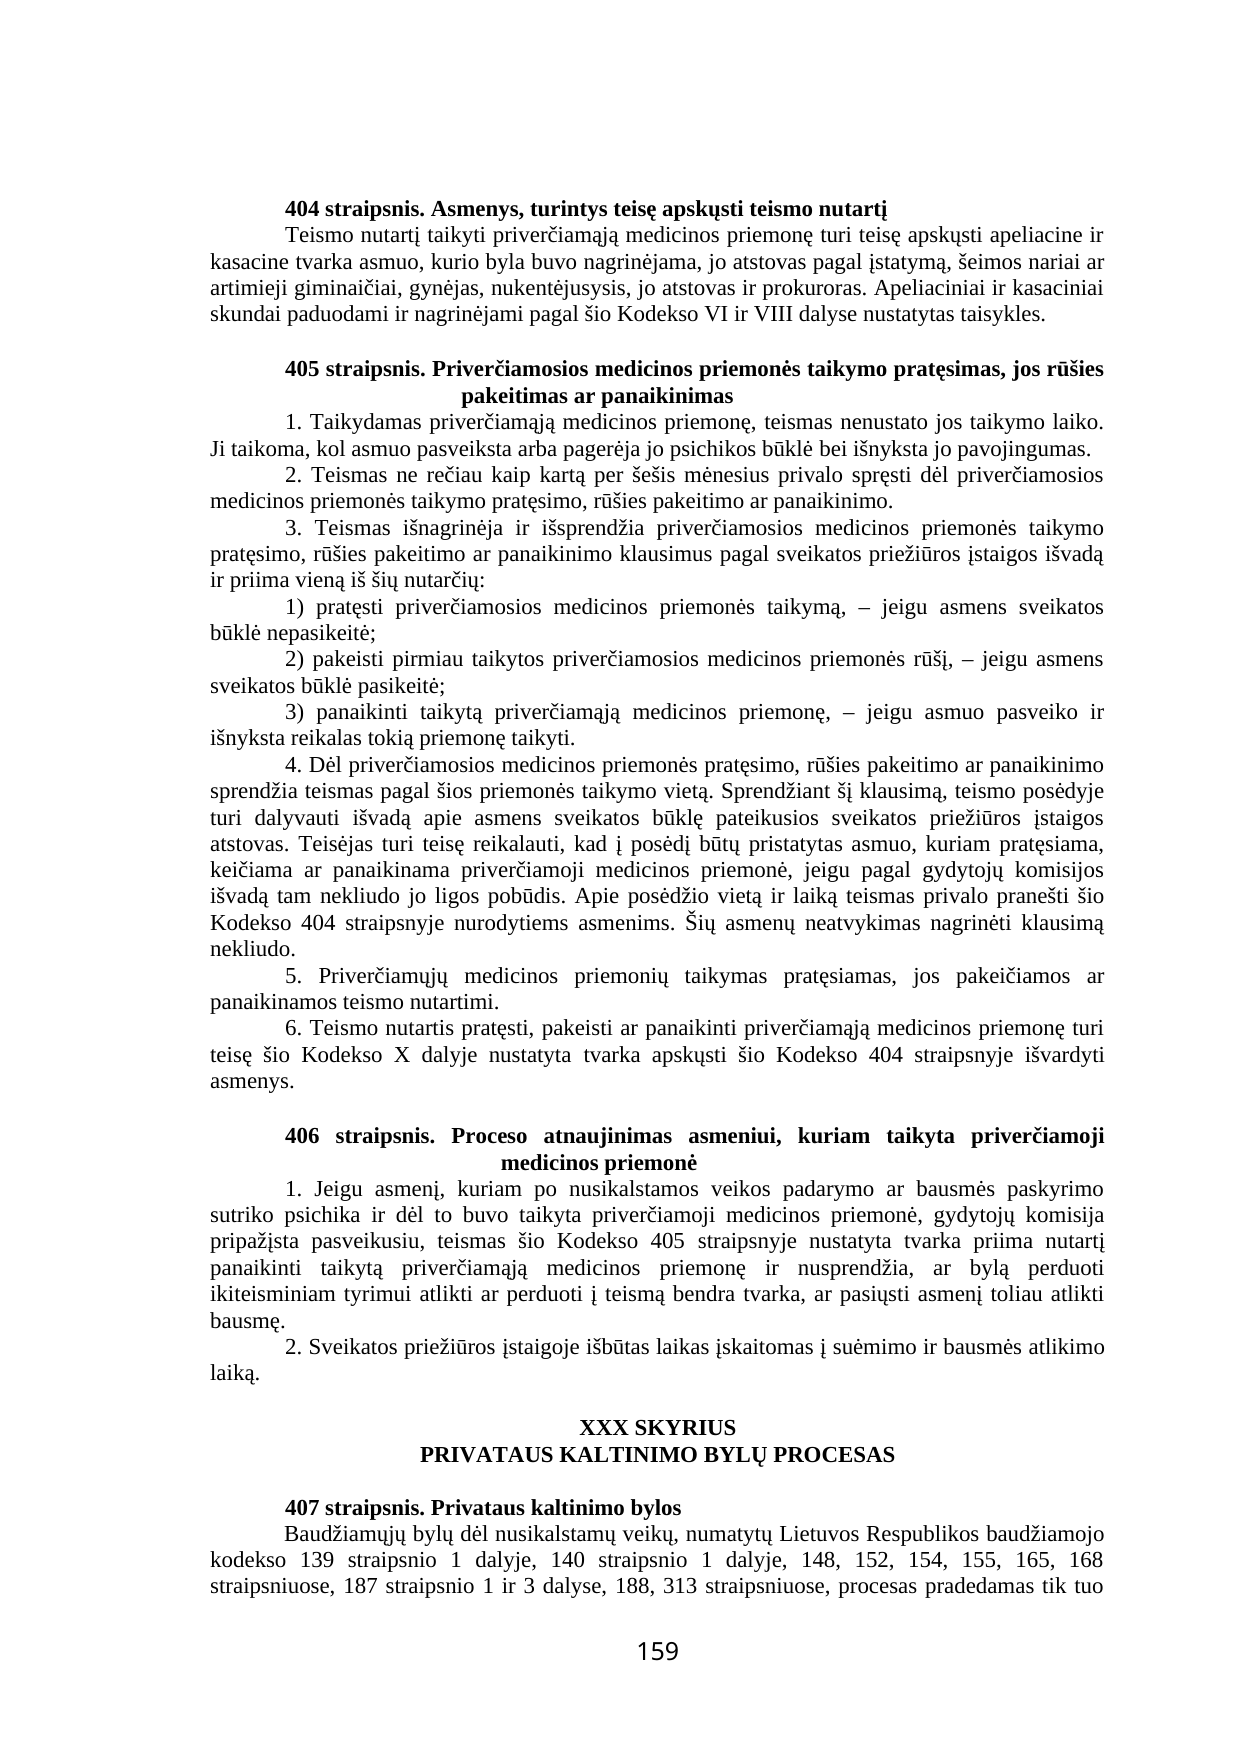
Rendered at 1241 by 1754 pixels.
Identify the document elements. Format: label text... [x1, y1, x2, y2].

text 2) pakeisti pirmiau taikytos priverčiamosios medicinos priemonės rūšį, – jeigu asmens sveikatos būklė pasikeitė; [210, 645, 1106, 698]
text 6. Teismo nutartis pratęsti, pakeisti ar panaikinti priverčiamąją medicinos priemonę turi teisę šio Kodekso X dalyje nustatyta tvarka apskųsti šio Kodekso 404 straipsnyje išvardyti asmenys. [210, 1014, 1106, 1093]
text Teismo nutartį taikyti priverčiamąją medicinos priemonę turi teisę apskųsti apeliacine ir kasacine tvarka asmuo, kurio byla buvo nagrinėjama, jo atstovas pagal įstatymą, šeimos nariai ar artimieji giminaičiai, gynėjas, nukentėjusysis, jo atstovas ir prokuroras. Apeliaciniai ir kasaciniai skundai paduodami ir nagrinėjami pagal šio Kodekso VI ir VIII dalyse nustatytas taisykles. [210, 221, 1106, 327]
text 5. Priverčiamųjų medicinos priemonių taikymas pratęsiamas, jos pakeičiamos ar panaikinamos teismo nutartimi. [210, 962, 1106, 1014]
text 3. Teismas išnagrinėja ir išsprendžia priverčiamosios medicinos priemonės taikymo pratęsimo, rūšies pakeitimo ar panaikinimo klausimus pagal sveikatos priežiūros įstaigos išvadą ir priima vieną iš šių nutarčių: [210, 514, 1106, 593]
text 1) pratęsti priverčiamosios medicinos priemonės taikymą, – jeigu asmens sveikatos būklė nepasikeitė; [210, 593, 1106, 645]
text 406 straipsnis. Proceso atnaujinimas asmeniui, kuriam taikyta priverčiamoji medicinos priemonė [285, 1122, 1106, 1175]
text 4. Dėl priverčiamosios medicinos priemonės pratęsimo, rūšies pakeitimo ar panaikinimo sprendžia teismas pagal šios priemonės taikymo vietą. Sprendžiant šį klausimą, teismo posėdyje turi dalyvauti išvadą apie asmens sveikatos būklę pateikusios sveikatos priežiūros įstaigos atstovas. Teisėjas turi teisę reikalauti, kad į posėdį būtų pristatytas asmuo, kuriam pratęsiama, keičiama ar panaikinama priverčiamoji medicinos priemonė, jeigu pagal gydytojų komisijos išvadą tam nekliudo jo ligos pobūdis. Apie posėdžio vietą ir laiką teismas privalo pranešti šio Kodekso 404 straipsnyje nurodytiems asmenims. Šių asmenų neatvykimas nagrinėti klausimą nekliudo. [210, 751, 1106, 962]
text XXX skyrius [210, 1414, 1106, 1441]
text Baudžiamųjų bylų dėl nusikalstamų veikų, numatytų Lietuvos Respublikos baudžiamojo kodekso 139 straipsnio 1 dalyje, 140 straipsnio 1 dalyje, 148, 152, 154, 155, 165, 168 straipsniuose, 187 straipsnio 1 ir 3 dalyse, 188, 313 straipsniuose, procesas pradedamas tik tuo [210, 1520, 1106, 1599]
text 405 straipsnis. Priverčiamosios medicinos priemonės taikymo pratęsimas, jos rūšies pakeitimas ar panaikinimas [285, 356, 1106, 408]
text 2. Sveikatos priežiūros įstaigoje išbūtas laikas įskaitomas į suėmimo ir bausmės atlikimo laiką. [210, 1333, 1106, 1386]
text 1. Taikydamas priverčiamąją medicinos priemonę, teismas nenustato jos taikymo laiko. Ji taikoma, kol asmuo pasveiksta arba pagerėja jo psichikos būklė bei išnyksta jo pavojingumas. [210, 408, 1106, 461]
text 404 straipsnis. Asmenys, turintys teisę apskųsti teismo nutartį [210, 195, 1106, 221]
text 1. Jeigu asmenį, kuriam po nusikalstamos veikos padarymo ar bausmės paskyrimo sutriko psichika ir dėl to buvo taikyta priverčiamoji medicinos priemonė, gydytojų komisija pripažįsta pasveikusiu, teismas šio Kodekso 405 straipsnyje nustatyta tvarka priima nutartį panaikinti taikytą priverčiamąją medicinos priemonę ir nusprendžia, ar bylą perduoti ikiteisminiam tyrimui atlikti ar perduoti į teismą bendra tvarka, ar pasiųsti asmenį toliau atlikti bausmę. [210, 1175, 1106, 1333]
text 2. Teismas ne rečiau kaip kartą per šešis mėnesius privalo spręsti dėl priverčiamosios medicinos priemonės taikymo pratęsimo, rūšies pakeitimo ar panaikinimo. [210, 461, 1106, 514]
text 3) panaikinti taikytą priverčiamąją medicinos priemonę, – jeigu asmuo pasveiko ir išnyksta reikalas tokią priemonę taikyti. [210, 698, 1106, 751]
text privataus kaltinimo bylų Procesas [210, 1441, 1106, 1467]
text 407 straipsnis. Privataus kaltinimo bylos [210, 1493, 1106, 1520]
